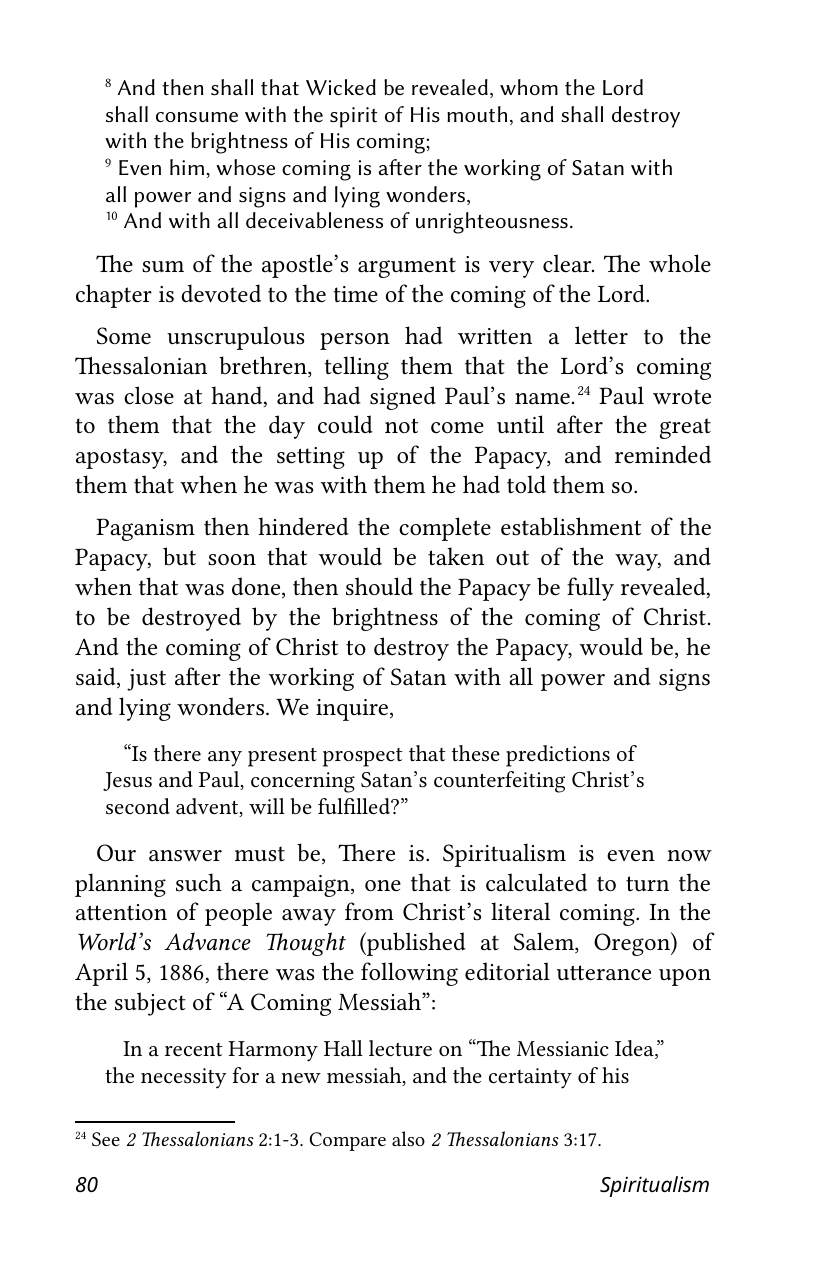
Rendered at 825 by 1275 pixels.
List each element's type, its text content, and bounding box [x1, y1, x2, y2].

text The sum of the apostle’s argument is very clear. The whole chapter is devoted to the time of the coming of the Lord. [75, 250, 712, 308]
text 10 And with all deceivableness of unrighteousness. [105, 208, 682, 234]
text 9 Even him, whose coming is after the working of Satan with all power and signs and lying wonders, [105, 155, 682, 208]
text Paganism then hindered the complete establishment of the Papacy, but soon that would be taken out of the way, and when that was done, then should the Papacy be fully revealed, to be destroyed by the brightness of the coming of Christ. And the coming of Christ to destroy the Papacy, would be, he said, just after the working of Satan with all power and signs and lying wonders. We inquire, [75, 513, 712, 721]
text See 2 Thessalonians 2:1-3. Compare also 2 Thessalonians 3:17. [75, 1128, 712, 1152]
text Our answer must be, There is. Spiritualism is even now planning such a campaign, one that is calculated to turn the attention of people away from Christ’s literal coming. In the World’s Advance Thought (published at Salem, Oregon) of April 5, 1886, there was the following editorial utterance upon the subject of “A Coming Messiah”: [75, 839, 712, 1017]
text In a recent Harmony Hall lecture on “The Messianic Idea,” the necessity for a new messiah, and the certainty of his [105, 1036, 682, 1089]
text 8 And then shall that Wicked be revealed, whom the Lord shall consume with the spirit of His mouth, and shall destroy with the brightness of His coming; [105, 75, 682, 154]
text “Is there any present prospect that these predictions of Jesus and Paul, concerning Satan’s counterfeiting Christ’s second advent, will be fulfilled?” [105, 741, 682, 820]
text Some unscrupulous person had written a letter to the Thessalonian brethren, telling them that the Lord’s coming was close at hand, and had signed Paul’s name. Paul wrote to them that the day could not come until after the great apostasy, and the setting up of the Papacy, and reminded them that when he was with them he had told them so. [75, 322, 712, 500]
